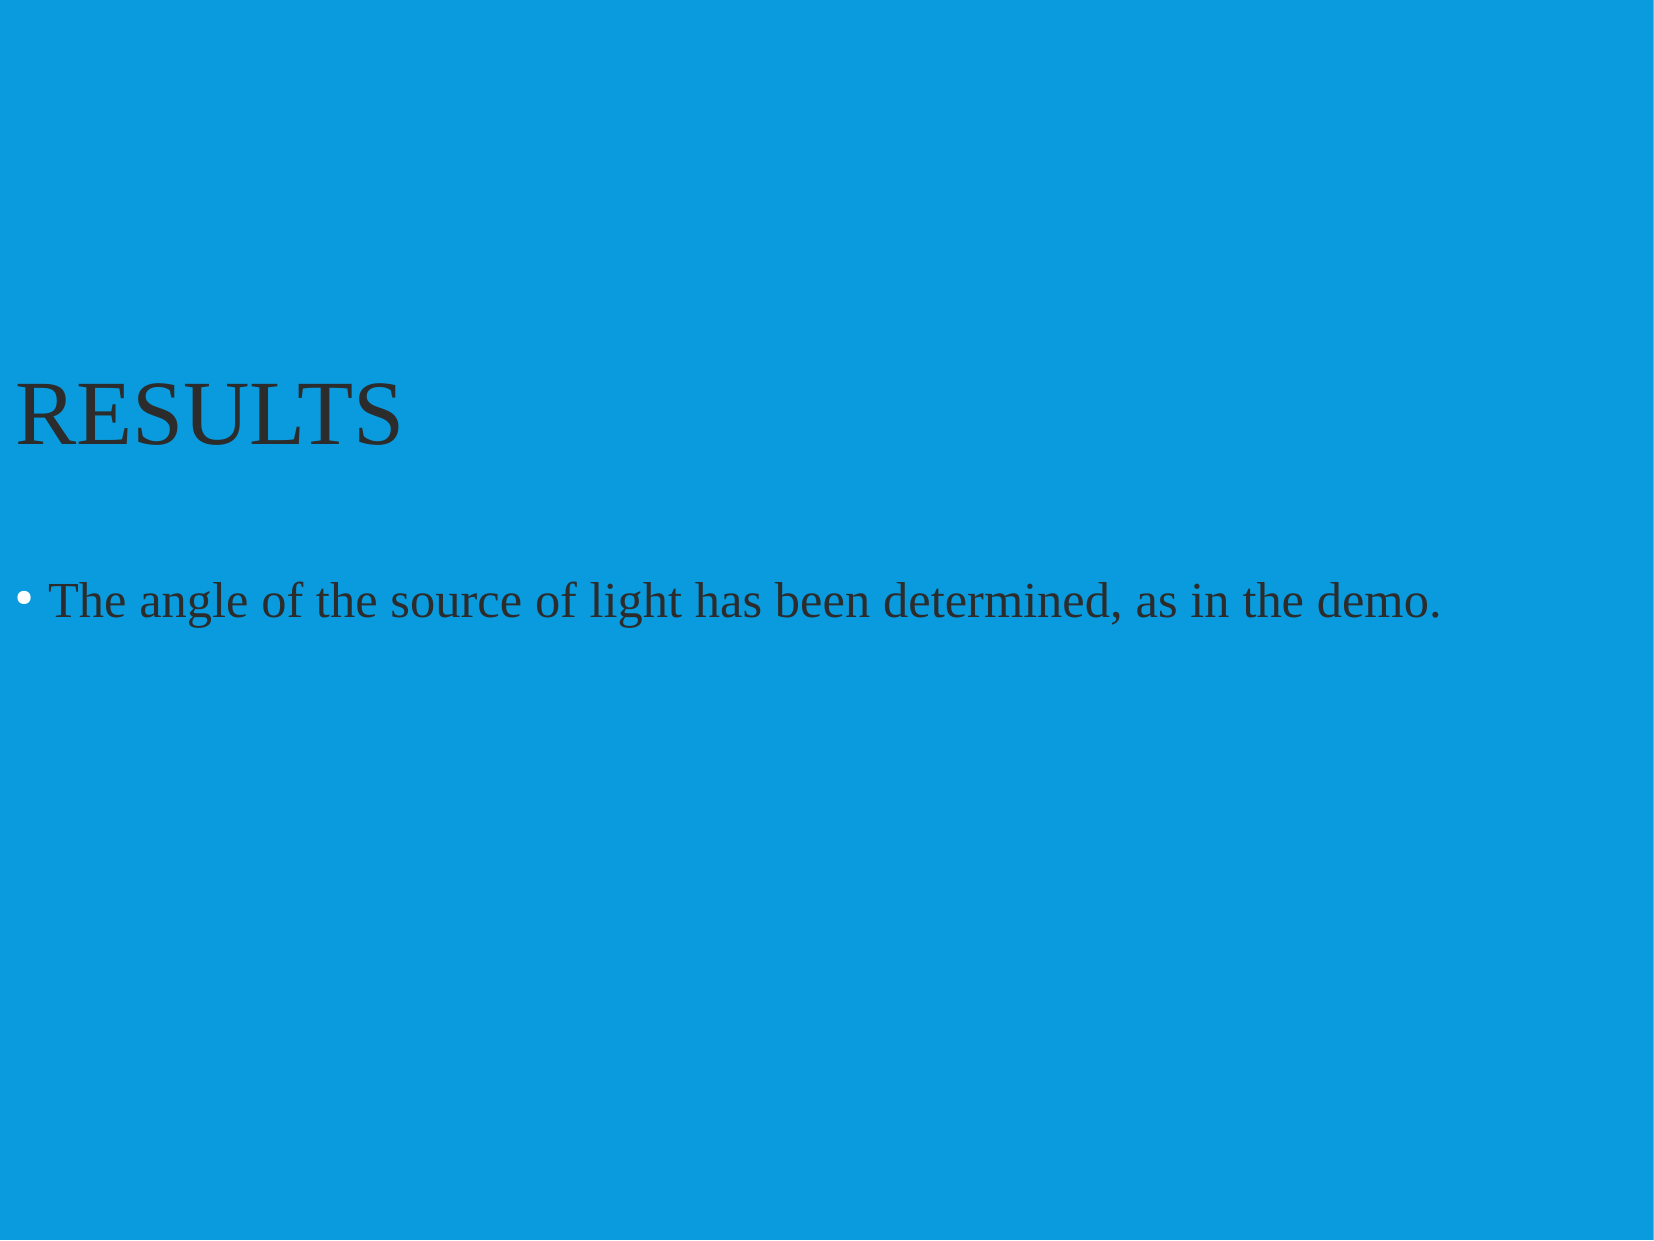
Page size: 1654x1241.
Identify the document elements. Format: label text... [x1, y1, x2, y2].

title Results [0, 312, 1489, 520]
list The angle of the source of light has been determined, as in the demo. [0, 566, 1489, 1010]
